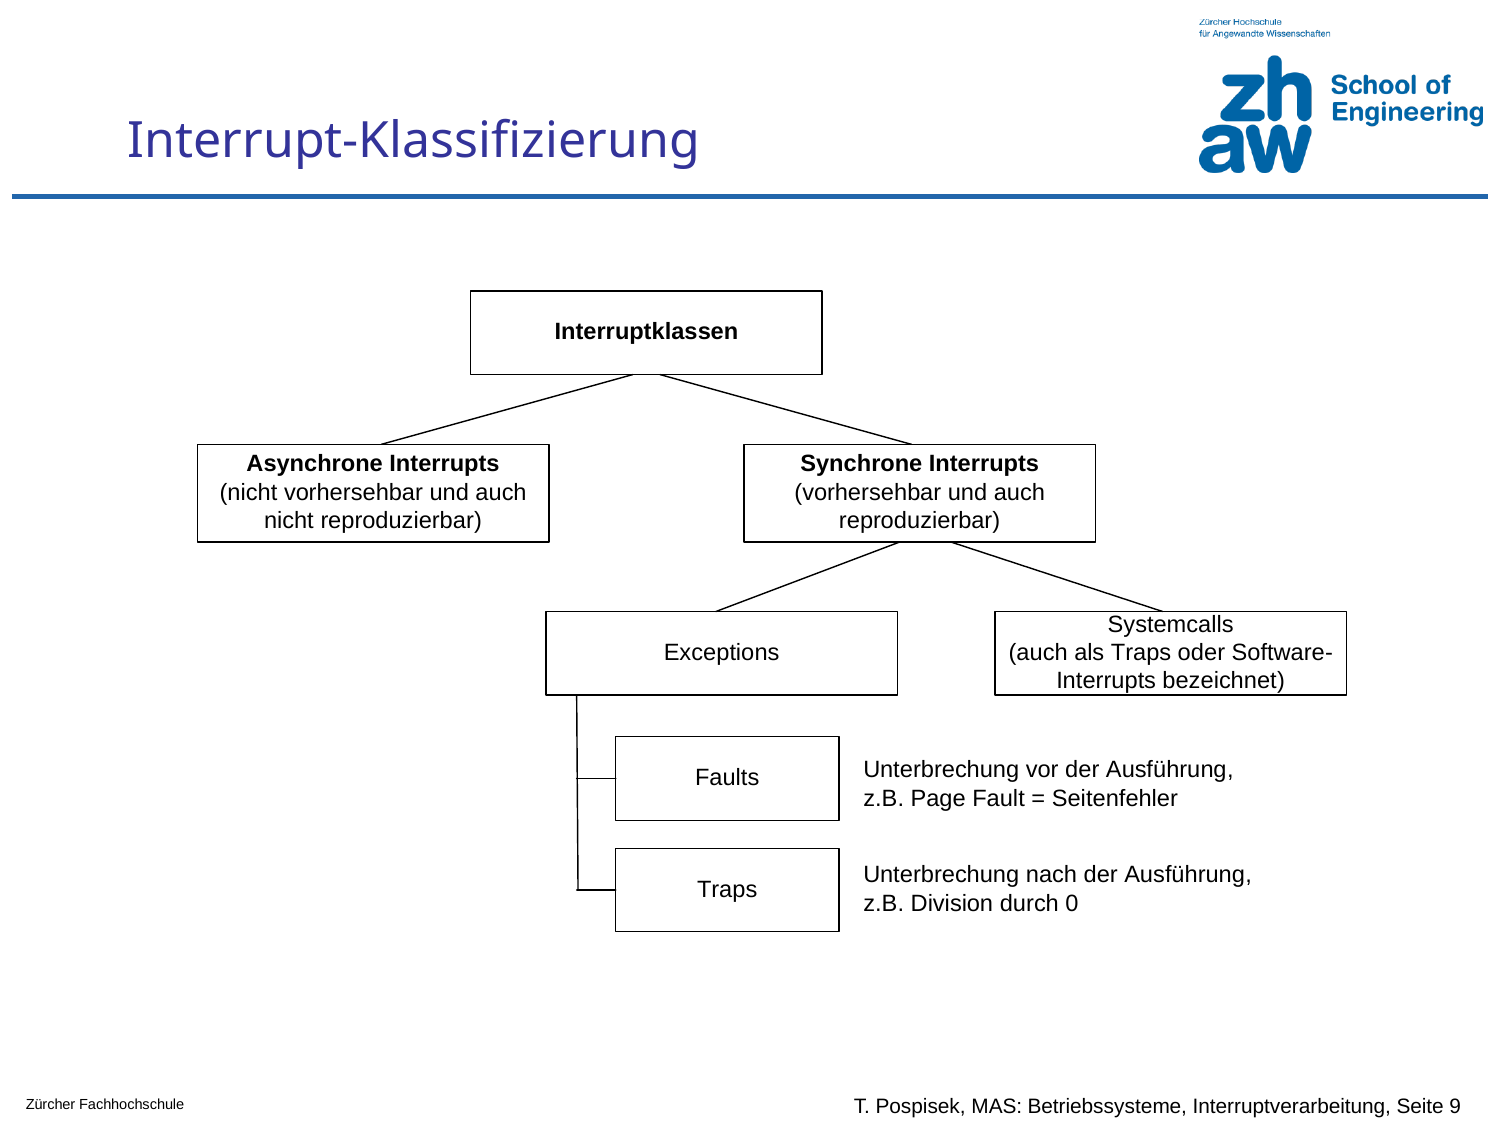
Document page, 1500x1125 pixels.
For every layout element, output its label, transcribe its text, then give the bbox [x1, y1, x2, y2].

picture [193, 287, 1351, 936]
title Interrupt-Klassifizierung [112, 50, 1391, 175]
picture [1199, 19, 1483, 173]
